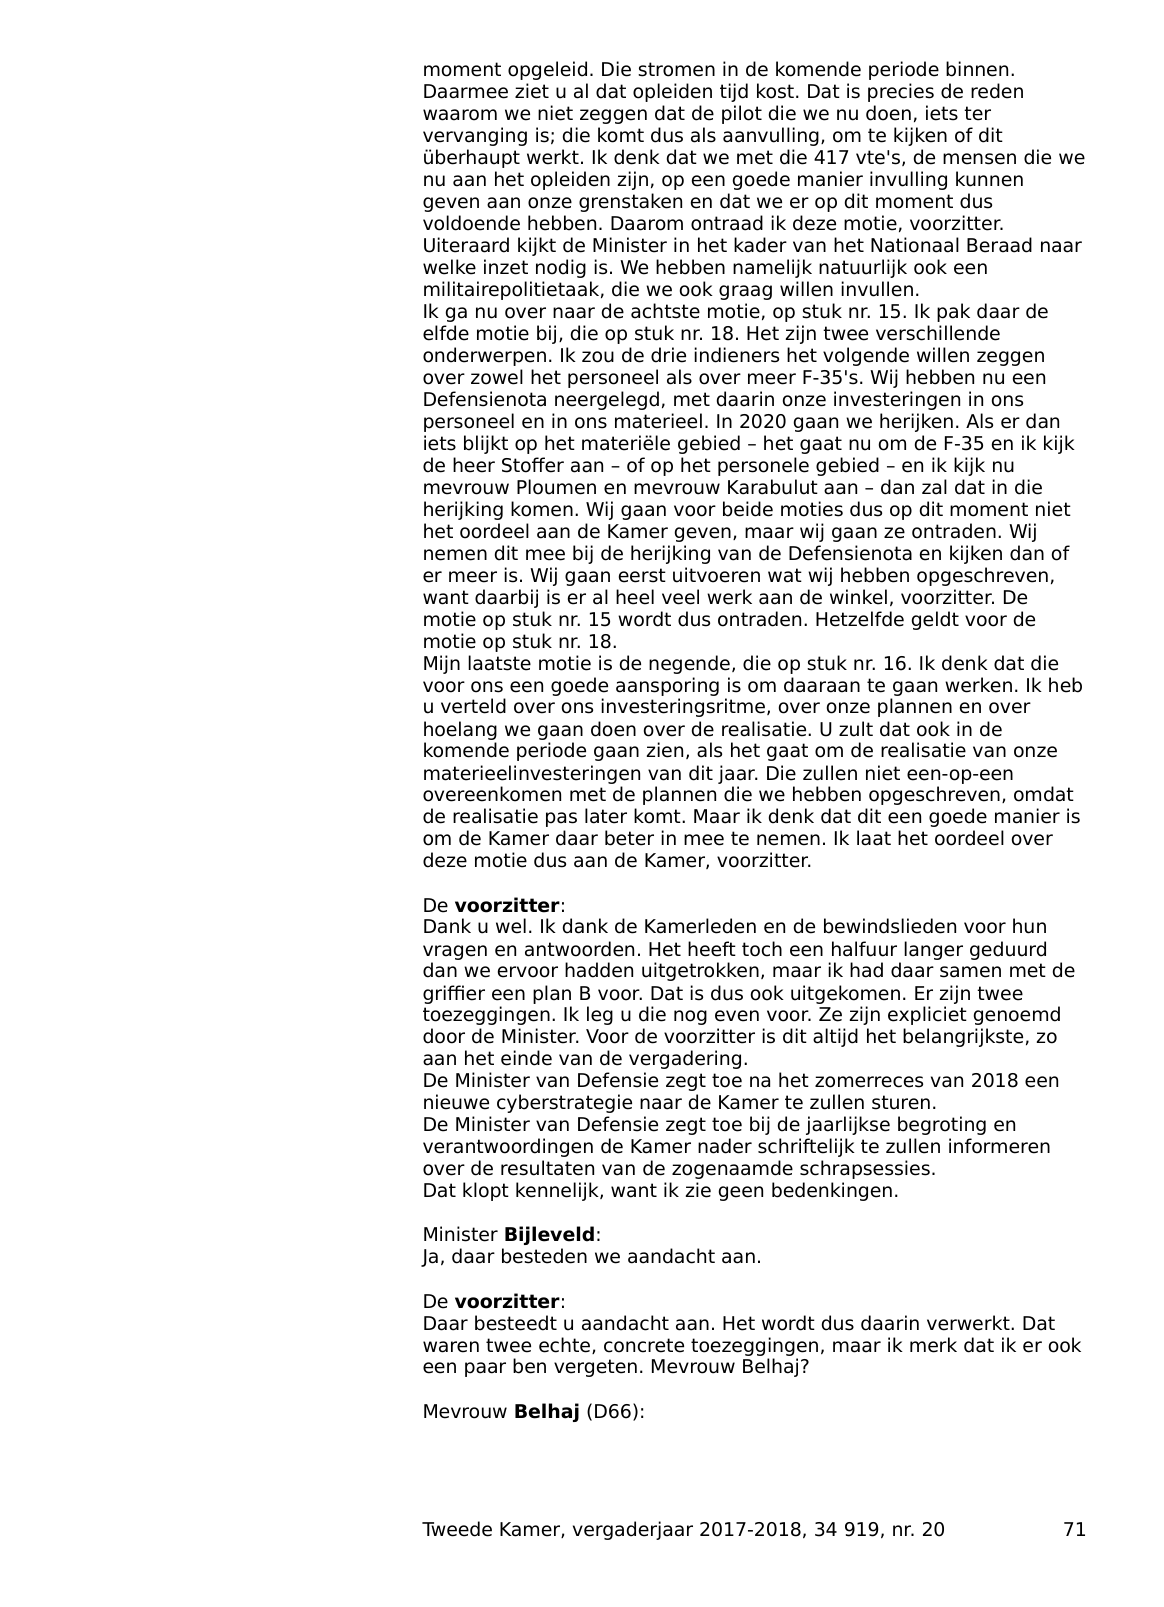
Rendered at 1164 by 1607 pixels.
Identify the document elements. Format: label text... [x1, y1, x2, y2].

text moment opgeleid. Die stromen in de komende periode binnen. Daarmee ziet u al dat opleiden tijd kost. Dat is precies de reden waarom we niet zeggen dat de pilot die we nu doen, iets ter vervanging is; die komt dus als aanvulling, om te kijken of dit überhaupt werkt. Ik denk dat we met die 417 vte's, de mensen die we nu aan het opleiden zijn, op een goede manier invulling kunnen geven aan onze grenstaken en dat we er op dit moment dus voldoende hebben. Daarom ontraad ik deze motie, voorzitter. Uiteraard kijkt de Minister in het kader van het Nationaal Beraad naar welke inzet nodig is. We hebben namelijk natuurlijk ook een militairepolitietaak, die we ook graag willen invullen. [422, 59, 1087, 301]
text Ja, daar besteden we aandacht aan. [422, 1246, 1087, 1268]
text Mevrouw Belhaj (D66): [422, 1401, 1087, 1423]
text De Minister van Defensie zegt toe na het zomerreces van 2018 een nieuwe cyberstrategie naar de Kamer te zullen sturen. [422, 1070, 1087, 1114]
text Daar besteedt u aandacht aan. Het wordt dus daarin verwerkt. Dat waren twee echte, concrete toezeggingen, maar ik merk dat ik er ook een paar ben vergeten. Mevrouw Belhaj? [422, 1312, 1087, 1378]
text De Minister van Defensie zegt toe bij de jaarlijkse begroting en verantwoordingen de Kamer nader schriftelijk te zullen informeren over de resultaten van de zogenaamde schrapsessies. [422, 1114, 1087, 1180]
text De voorzitter: [422, 1291, 1087, 1312]
text Minister Bijleveld: [422, 1224, 1087, 1246]
text Dat klopt kennelijk, want ik zie geen bedenkingen. [422, 1180, 1087, 1202]
text Dank u wel. Ik dank de Kamerleden en de bewindslieden voor hun vragen en antwoorden. Het heeft toch een halfuur langer geduurd dan we ervoor hadden uitgetrokken, maar ik had daar samen met de griffier een plan B voor. Dat is dus ook uitgekomen. Er zijn twee toezeggingen. Ik leg u die nog even voor. Ze zijn expliciet genoemd door de Minister. Voor de voorzitter is dit altijd het belangrijkste, zo aan het einde van de vergadering. [422, 916, 1087, 1070]
text De voorzitter: [422, 894, 1087, 916]
text Ik ga nu over naar de achtste motie, op stuk nr. 15. Ik pak daar de elfde motie bij, die op stuk nr. 18. Het zijn twee verschillende onderwerpen. Ik zou de drie indieners het volgende willen zeggen over zowel het personeel als over meer F-35's. Wij hebben nu een Defensienota neergelegd, met daarin onze investeringen in ons personeel en in ons materieel. In 2020 gaan we herijken. Als er dan iets blijkt op het materiële gebied – het gaat nu om de F-35 en ik kijk de heer Stoffer aan – of op het personele gebied – en ik kijk nu mevrouw Ploumen en mevrouw Karabulut aan – dan zal dat in die herijking komen. Wij gaan voor beide moties dus op dit moment niet het oordeel aan de Kamer geven, maar wij gaan ze ontraden. Wij nemen dit mee bij de herijking van de Defensienota en kijken dan of er meer is. Wij gaan eerst uitvoeren wat wij hebben opgeschreven, want daarbij is er al heel veel werk aan de winkel, voorzitter. De motie op stuk nr. 15 wordt dus ontraden. Hetzelfde geldt voor de motie op stuk nr. 18. [422, 301, 1087, 652]
text Mijn laatste motie is de negende, die op stuk nr. 16. Ik denk dat die voor ons een goede aansporing is om daaraan te gaan werken. Ik heb u verteld over ons investeringsritme, over onze plannen en over hoelang we gaan doen over de realisatie. U zult dat ook in de komende periode gaan zien, als het gaat om de realisatie van onze materieelinvesteringen van dit jaar. Die zullen niet een-op-een overeenkomen met de plannen die we hebben opgeschreven, omdat de realisatie pas later komt. Maar ik denk dat dit een goede manier is om de Kamer daar beter in mee te nemen. Ik laat het oordeel over deze motie dus aan de Kamer, voorzitter. [422, 652, 1087, 872]
